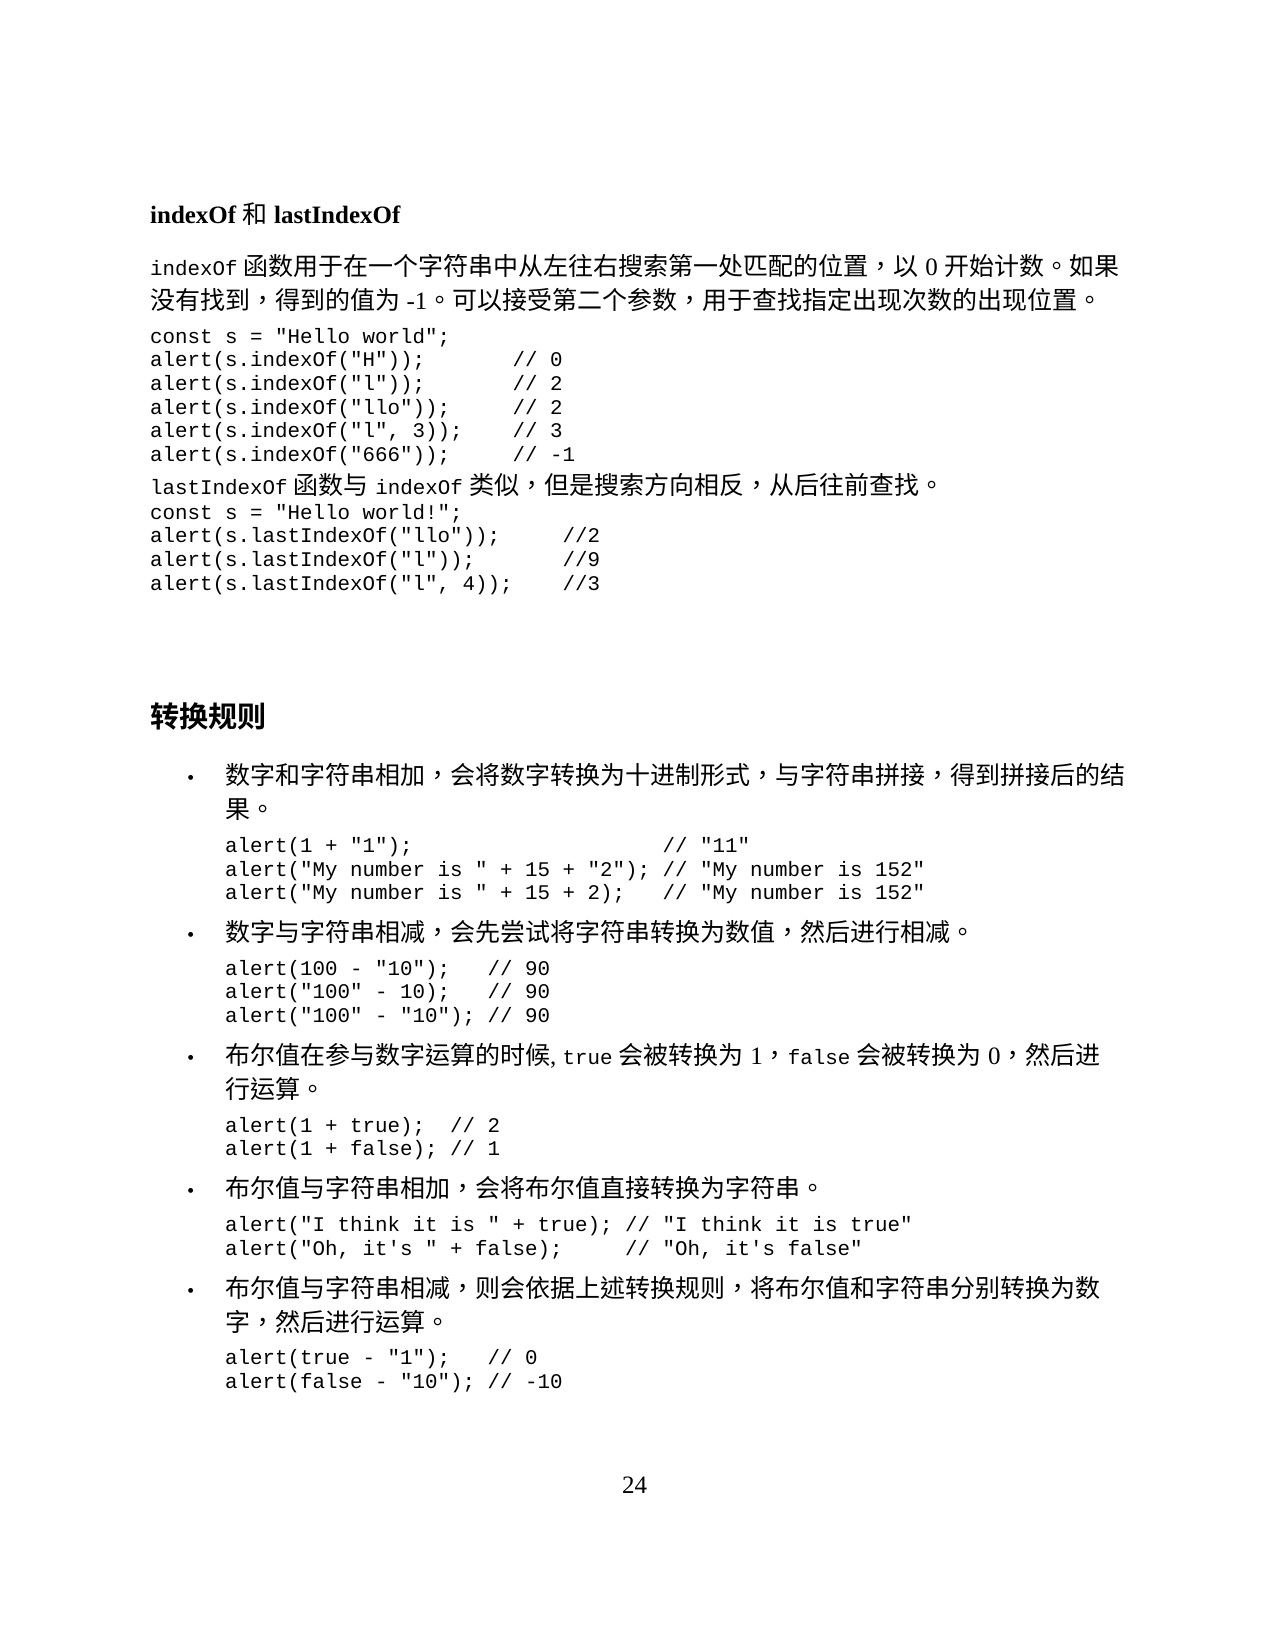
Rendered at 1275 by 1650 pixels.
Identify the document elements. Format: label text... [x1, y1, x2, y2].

list alert("100" - "10"); // 90 [187, 1005, 1125, 1029]
list 布尔值与字符串相加，会将布尔值直接转换为字符串。 [187, 1171, 1125, 1205]
text alert(s.indexOf("l", 3)); // 3 [150, 420, 1125, 444]
list alert(true - "1"); // 0 [187, 1347, 1125, 1371]
text alert(s.indexOf("666")); // -1 [150, 444, 1125, 468]
text const s = "Hello world!"; [150, 502, 1125, 525]
list alert(false - "10"); // -10 [187, 1371, 1125, 1395]
list alert(1 + false); // 1 [187, 1138, 1125, 1162]
list alert("My number is " + 15 + 2); // "My number is 152" [187, 882, 1125, 906]
text indexOf 函数用于在一个字符串中从左往右搜索第一处匹配的位置，以 0 开始计数。如果没有找到，得到的值为 -1。可以接受第二个参数，用于查找指定出现次数的出现位置。 [150, 249, 1125, 317]
text alert(s.lastIndexOf("l", 4)); //3 [150, 573, 1125, 596]
list 数字与字符串相减，会先尝试将字符串转换为数值，然后进行相减。 [187, 915, 1125, 949]
text indexOf 和 lastIndexOf [150, 197, 1125, 231]
list alert(100 - "10"); // 90 [187, 958, 1125, 981]
text alert(s.indexOf("H")); // 0 [150, 349, 1125, 373]
list alert(1 + true); // 2 [187, 1115, 1125, 1138]
subtitle 转换规则 [150, 697, 1125, 736]
text const s = "Hello world"; [150, 326, 1125, 349]
list alert("Oh, it's " + false); // "Oh, it's false" [187, 1238, 1125, 1261]
text alert(s.lastIndexOf("l")); //9 [150, 549, 1125, 573]
text lastIndexOf 函数与 indexOf 类似，但是搜索方向相反，从后往前查找。 [150, 468, 1125, 502]
list 布尔值与字符串相减，则会依据上述转换规则，将布尔值和字符串分别转换为数字，然后进行运算。 [187, 1270, 1125, 1338]
list 数字和字符串相加，会将数字转换为十进制形式，与字符串拼接，得到拼接后的结果。 [187, 758, 1125, 826]
list alert("100" - 10); // 90 [187, 981, 1125, 1005]
list alert("I think it is " + true); // "I think it is true" [187, 1214, 1125, 1238]
text alert(s.indexOf("llo")); // 2 [150, 397, 1125, 420]
list 布尔值在参与数字运算的时候, true 会被转换为 1，false 会被转换为 0，然后进行运算。 [187, 1038, 1125, 1106]
text alert(s.lastIndexOf("llo")); //2 [150, 525, 1125, 549]
list alert(1 + "1"); // "11" [187, 835, 1125, 858]
list alert("My number is " + 15 + "2"); // "My number is 152" [187, 858, 1125, 882]
text alert(s.indexOf("l")); // 2 [150, 373, 1125, 397]
